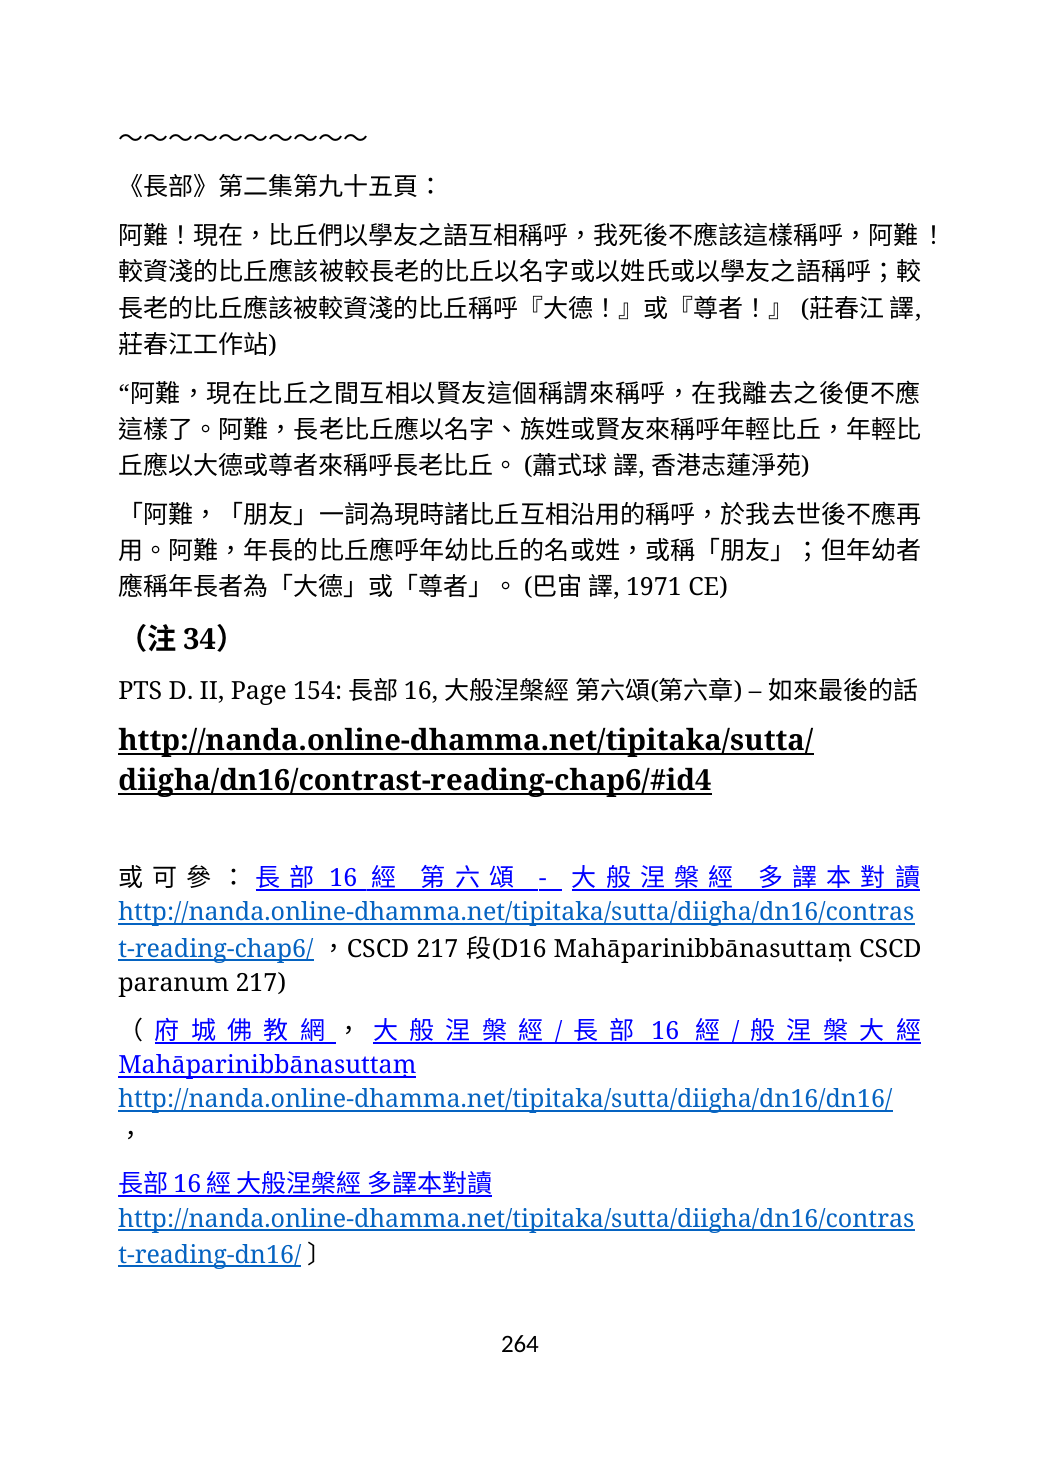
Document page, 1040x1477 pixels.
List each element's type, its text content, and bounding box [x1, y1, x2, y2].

text PTS D. II, Page 154: 長部16, 大般涅槃經 第六頌(第六章) – 如來最後的話 [118, 671, 921, 707]
text 「阿難，「朋友」一詞為現時諸比丘互相沿用的稱呼，於我去世後不應再用。阿難，年長的比丘應呼年幼比丘的名或姓，或稱「朋友」；但年幼者應稱年長者為「大德」或「尊者」。 (巴宙 譯, 1971 CE) [118, 494, 921, 603]
text ～～～～～～～～～～ [118, 118, 921, 154]
text “阿難，現在比丘之間互相以賢友這個稱謂來稱呼，在我離去之後便不應這樣了。阿難，長老比丘應以名字、族姓或賢友來稱呼年輕比丘，年輕比丘應以大德或尊者來稱呼長老比丘。 (蕭式球 譯, 香港志蓮淨苑) [118, 373, 921, 482]
text （注 34） [118, 616, 921, 658]
text 或可參：長部16經 第六頌 - 大般涅槃經 多譯本對讀 http://nanda.online-dhamma.net/tipitaka/sutta/diigha/dn16/contrast-reading-chap6/ ，CSCD 217 段(D16 Mahāparinibbānasuttaṃ CSCD paranum 217) [118, 858, 921, 998]
text 《長部》第二集第九十五頁： [118, 167, 921, 203]
text http://nanda.online-dhamma.net/tipitaka/sutta/diigha/dn16/contrast-reading-chap6/#id4 [118, 719, 921, 799]
text 阿難！現在，比丘們以學友之語互相稱呼，我死後不應該這樣稱呼，阿難！較資淺的比丘應該被較長老的比丘以名字或以姓氏或以學友之語稱呼；較長老的比丘應該被較資淺的比丘稱呼『大德！』或『尊者！』 (莊春江 譯, 莊春江工作站) [118, 216, 921, 361]
text 長部16經 大般涅槃經 多譯本對讀 http://nanda.online-dhamma.net/tipitaka/sutta/diigha/dn16/contrast-reading-dn16/ 〕 [118, 1164, 921, 1271]
text （府城佛教網，大般涅槃經/長部16經/般涅槃大經 Mahāparinibbānasuttaṃ http://nanda.online-dhamma.net/tipitaka/sutta/diigha/dn16/dn16/ ， [118, 1011, 921, 1151]
